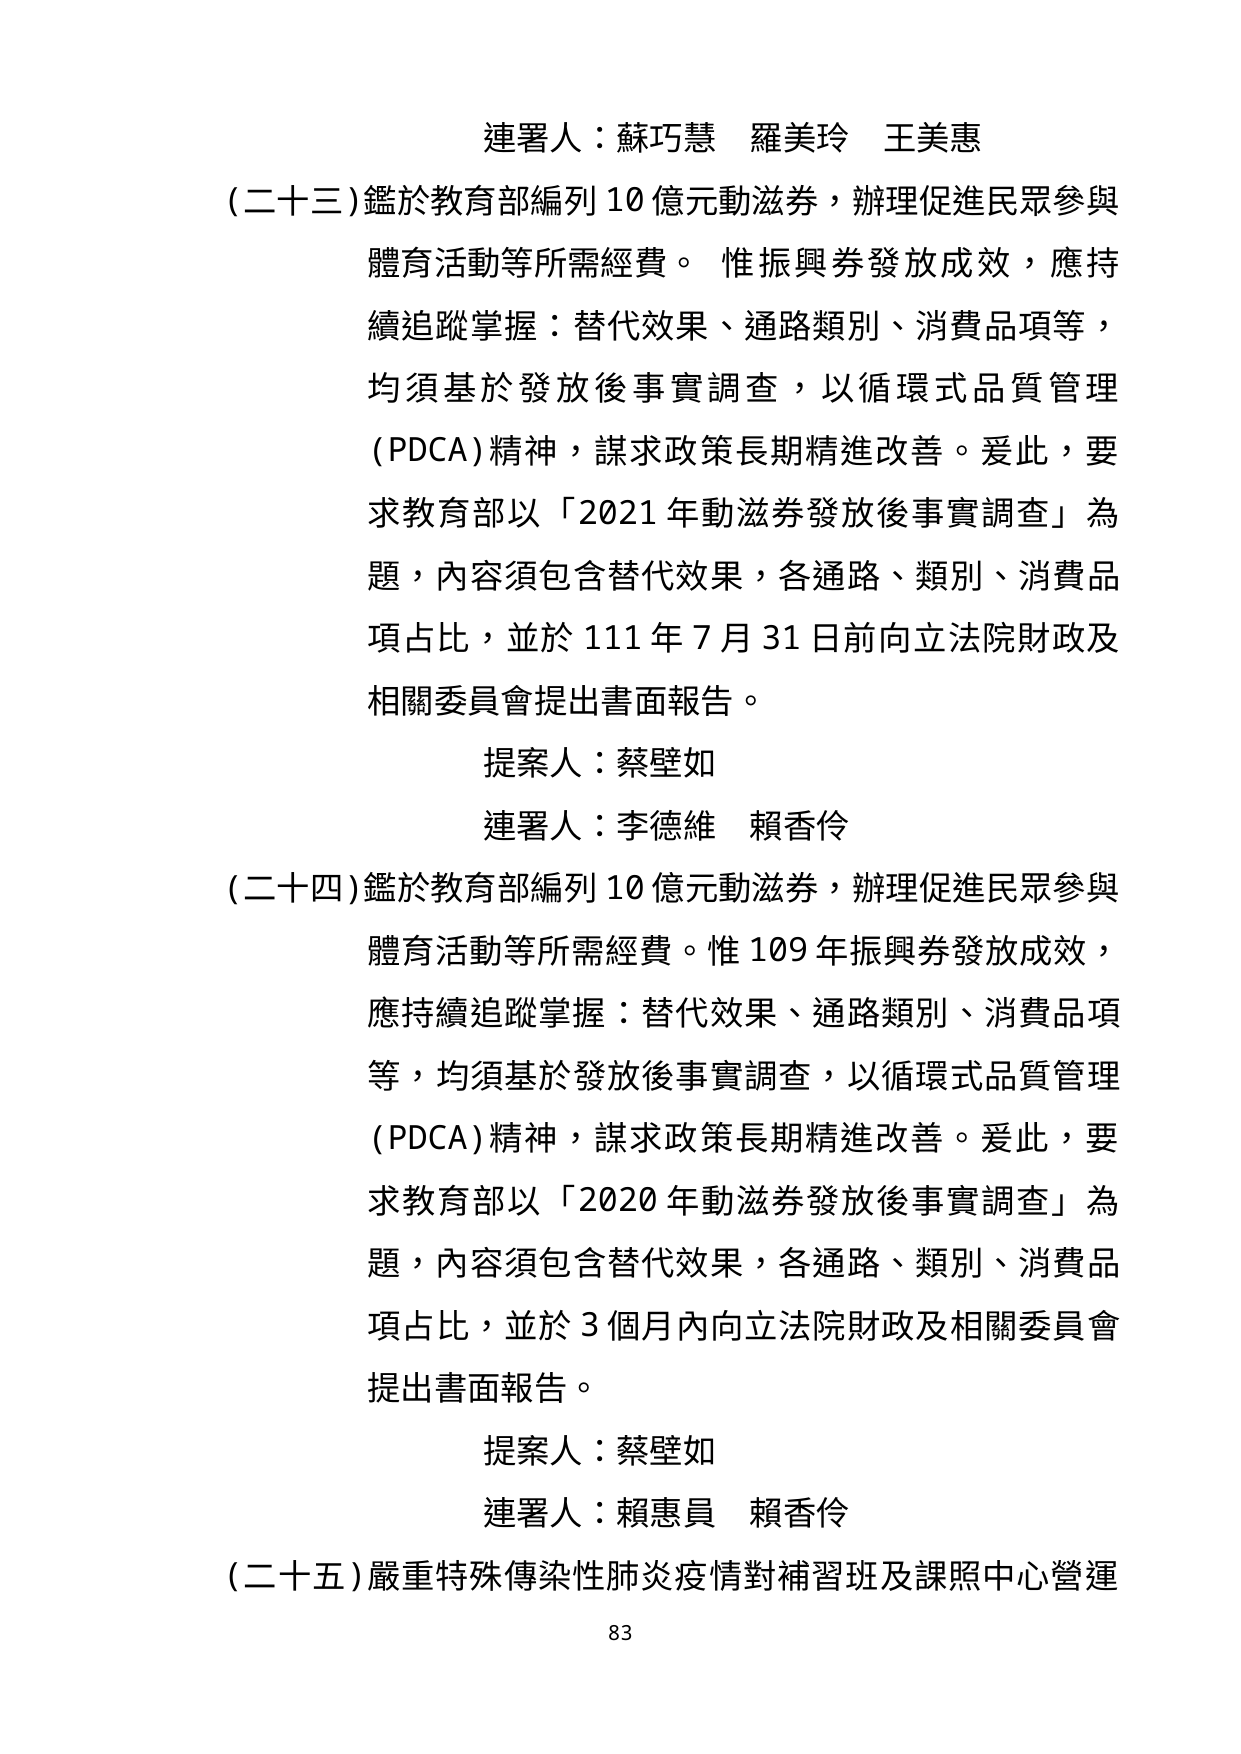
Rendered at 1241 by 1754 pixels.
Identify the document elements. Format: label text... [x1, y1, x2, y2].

text (二十三)鑑於教育部編列10億元動滋券，辦理促進民眾參與體育活動等所需經費。 惟振興券發放成效，應持續追蹤掌握：替代效果、通路類別、消費品項等，均須基於發放後事實調查，以循環式品質管理(PDCA)精神，謀求政策長期精進改善。爰此，要求教育部以「2021年動滋券發放後事實調查」為題，內容須包含替代效果，各通路、類別、消費品項占比，並於111年7月31日前向立法院財政及相關委員會提出書面報告。 [223, 157, 1120, 719]
text (二十四)鑑於教育部編列10億元動滋券，辦理促進民眾參與體育活動等所需經費。惟109年振興券發放成效，應持續追蹤掌握：替代效果、通路類別、消費品項等，均須基於發放後事實調查，以循環式品質管理(PDCA)精神，謀求政策長期精進改善。爰此，要求教育部以「2020年動滋券發放後事實調查」為題，內容須包含替代效果，各通路、類別、消費品項占比，並於3個月內向立法院財政及相關委員會提出書面報告。 [223, 844, 1120, 1407]
text 連署人：李德維 賴香伶 [483, 782, 1120, 844]
text 連署人：蘇巧慧 羅美玲 王美惠 [483, 94, 1120, 157]
text 連署人：賴惠員 賴香伶 [483, 1469, 1120, 1532]
text (二十五)嚴重特殊傳染性肺炎疫情對補習班及課照中心營運 [223, 1532, 1120, 1594]
text 提案人：蔡壁如 [483, 719, 1120, 782]
text 提案人：蔡壁如 [483, 1407, 1120, 1469]
